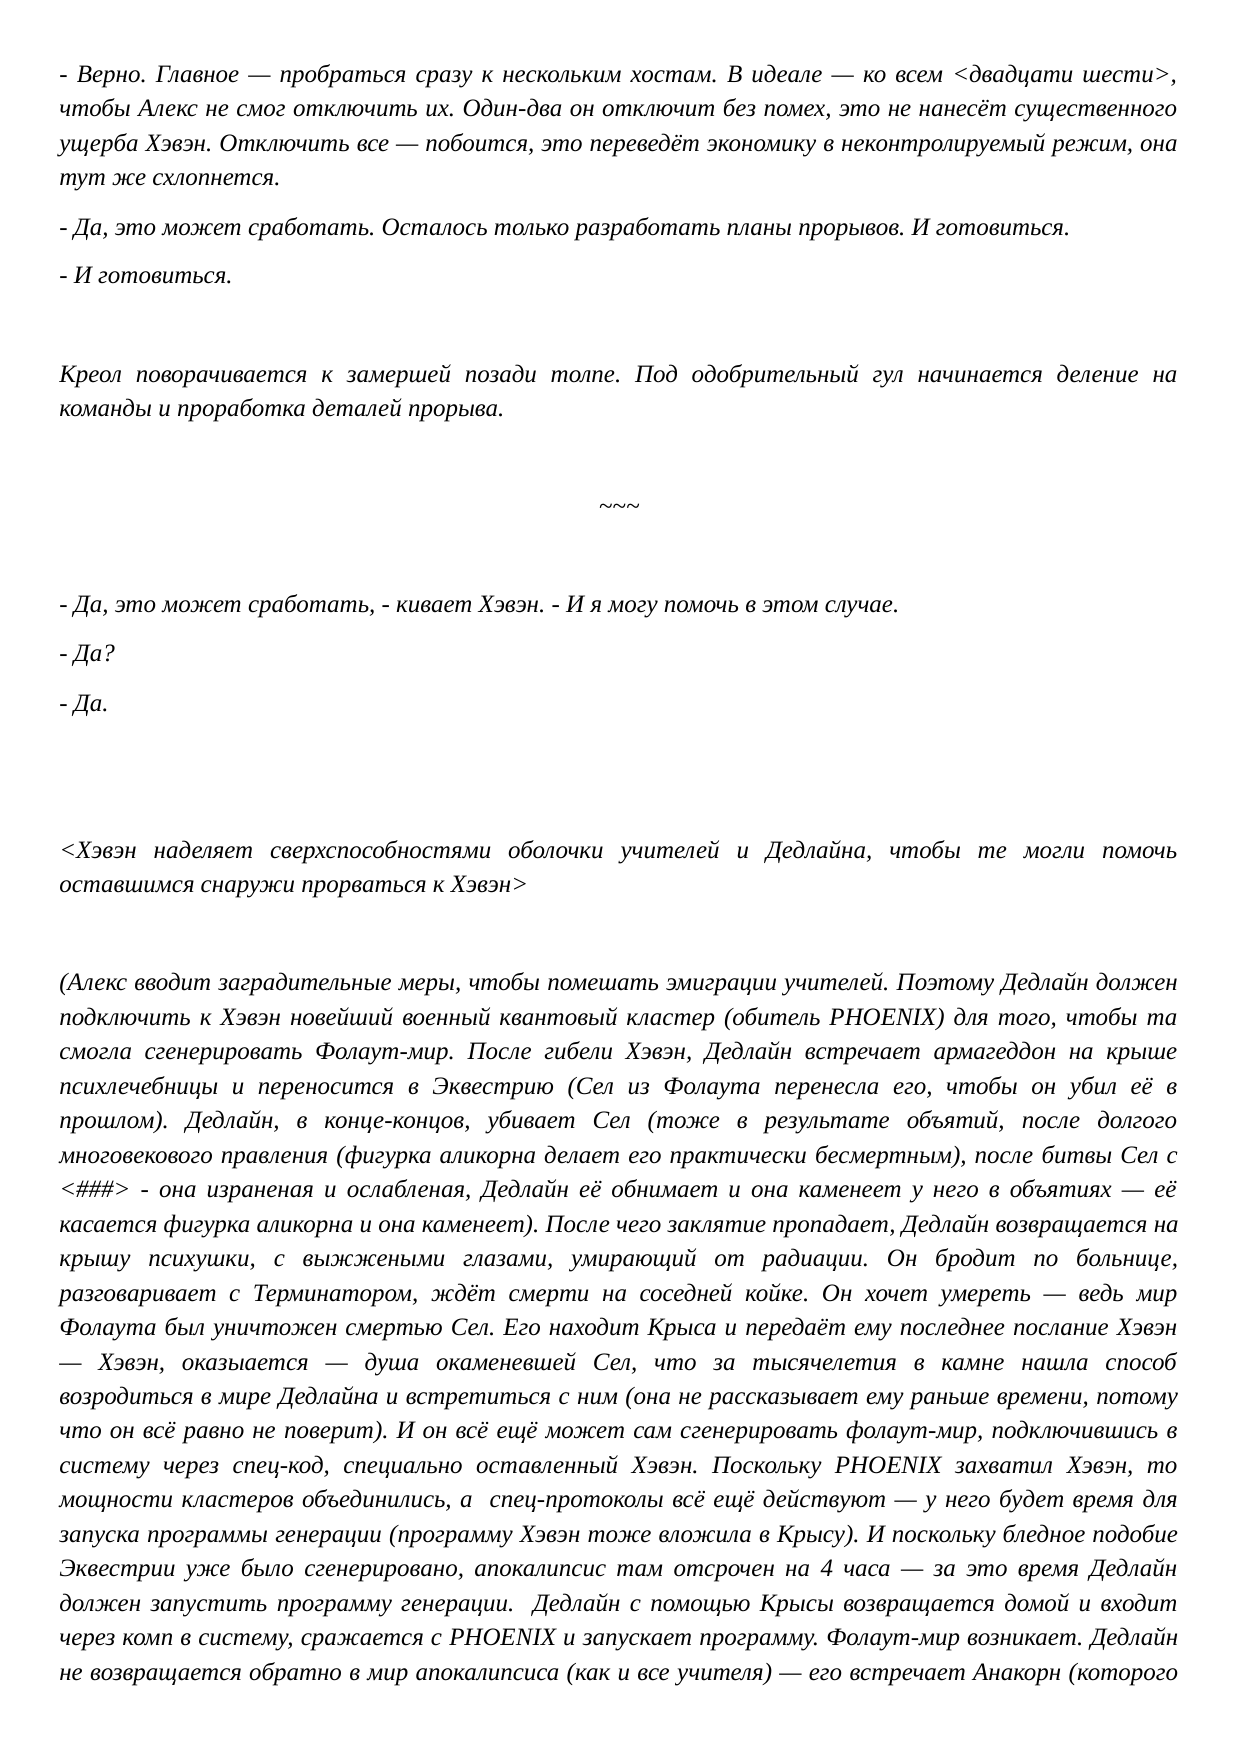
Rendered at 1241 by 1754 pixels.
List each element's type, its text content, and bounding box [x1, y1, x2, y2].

text - Да, это может сработать, - кивает Хэвэн. - И я могу помочь в этом случае. [59, 589, 1181, 618]
text - И готовиться. [59, 261, 1181, 289]
text ~~~ [59, 491, 1181, 520]
text - Да. [59, 688, 1181, 716]
text - Верно. Главное — пробраться сразу к нескольким хостам. В идеале — ко всем <двадцати шести>, чтобы Алекс не смог отключить их. Один-два он отключит без помех, это не нанесёт существенного ущерба Хэвэн. Отключить все — побоится, это переведёт экономику в неконтролируемый режим, она тут же схлопнется. [59, 59, 1181, 191]
text <Хэвэн наделяет сверхспособностями оболочки учителей и Дедлайна, чтобы те могли помочь оставшимся снаружи прорваться к Хэвэн> [59, 835, 1181, 898]
text - Да, это может сработать. Осталось только разработать планы прорывов. И готовиться. [59, 212, 1181, 240]
text - Да? [59, 638, 1181, 667]
text (Алекс вводит заградительные меры, чтобы помешать эмиграции учителей. Поэтому Дедлайн должен подключить к Хэвэн новейший военный квантовый кластер (обитель PHOENIX) для того, чтобы та смогла сгенерировать Фолаут-мир. После гибели Хэвэн, Дедлайн встречает армагеддон на крыше психлечебницы и переносится в Эквестрию (Сел из Фолаута перенесла его, чтобы он убил её в прошлом). Дедлайн, в конце-концов, убивает Сел (тоже в результате объятий, после долгого многовекового правления (фигурка аликорна делает его практически бесмертным), после битвы Сел с <###> - она израненая и ослабленая, Дедлайн её обнимает и она каменеет у него в объятиях — её касается фигурка аликорна и она каменеет). После чего заклятие пропадает, Дедлайн возвращается на крышу психушки, с выжжеными глазами, умирающий от радиации. Он бродит по больнице, разговаривает с Терминатором, ждёт смерти на соседней койке. Он хочет умереть — ведь мир Фолаута был уничтожен смертью Сел. Его находит Крыса и передаёт ему последнее послание Хэвэн — Хэвэн, оказыается — душа окаменевшей Сел, что за тысячелетия в камне нашла способ возродиться в мире Дедлайна и встретиться с ним (она не рассказывает ему раньше времени, потому что он всё равно не поверит). И он всё ещё может сам сгенерировать фолаут-мир, подключившись в систему через спец-код, специально оставленный Хэвэн. Поскольку PHOENIX захватил Хэвэн, то мощности кластеров объединились, а спец-протоколы всё ещё действуют — у него будет время для запуска программы генерации (программу Хэвэн тоже вложила в Крысу). И поскольку бледное подобие Эквестрии уже было сгенерировано, апокалипсис там отсрочен на 4 часа — за это время Дедлайн должен запустить программу генерации. Дедлайн с помощью Крысы возвращается домой и входит через комп в систему, сражается с PHOENIX и запускает программу. Фолаут-мир возникает. Дедлайн не возвращается обратно в мир апокалипсиса (как и все учителя) — его встречает Анакорн (которого [59, 967, 1181, 1686]
text Креол поворачивается к замершей позади толпе. Под одобрительный гул начинается деление на команды и проработка деталей прорыва. [59, 359, 1181, 422]
